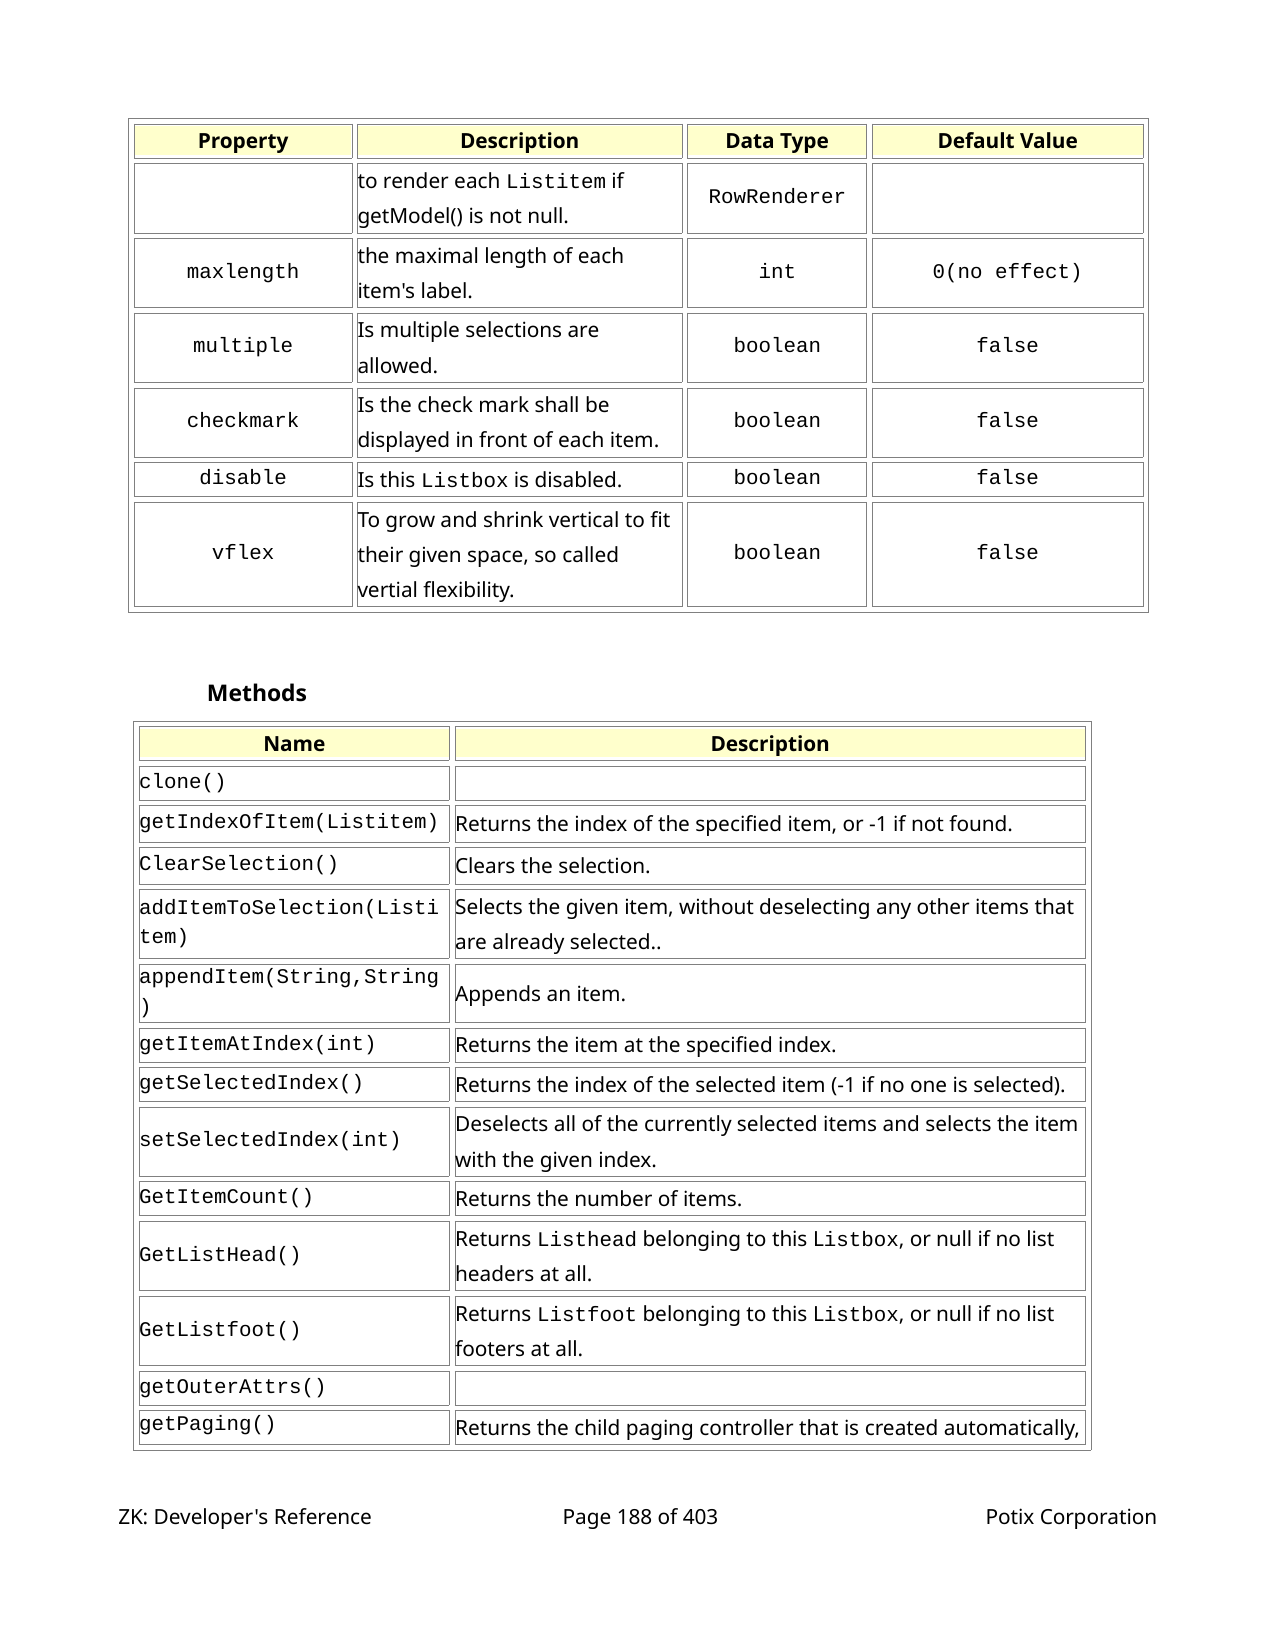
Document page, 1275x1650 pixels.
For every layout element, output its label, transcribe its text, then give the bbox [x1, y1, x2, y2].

table_header Description [452, 722, 1088, 760]
table_header Property [131, 119, 354, 158]
table_cell boolean [685, 457, 869, 496]
table_cell Is this Listbox is disabled. [354, 457, 685, 496]
table_cell getItemAtIndex(int) [136, 1022, 452, 1062]
table_cell GetListfoot() [136, 1290, 452, 1365]
table_cell ClearSelection() [136, 842, 452, 883]
table_cell setSelectedIndex(int) [136, 1101, 452, 1176]
table_cell [452, 760, 1088, 800]
table_cell getOuterAttrs() [136, 1365, 452, 1405]
table_cell appendItem(String,String) [136, 958, 452, 1022]
table_cell int [685, 233, 869, 307]
table_cell boolean [685, 496, 869, 606]
table_cell GetListHead() [136, 1215, 452, 1290]
table_cell [131, 158, 354, 233]
table_cell [869, 158, 1146, 233]
table_header Name [136, 722, 452, 760]
table_cell disable [131, 457, 354, 496]
table_cell [456, 1372, 1085, 1405]
table_cell vflex [131, 496, 354, 606]
table_cell Returns the index of the specified item, or -1 if not found. [452, 800, 1088, 842]
table_cell Appends an item. [452, 958, 1088, 1022]
table_cell false [869, 307, 1146, 382]
table_cell false [869, 496, 1146, 606]
table_cell To grow and shrink vertical to fit their given space, so called vertial flexibility. [354, 496, 685, 606]
table_cell maxlength [131, 233, 354, 307]
table_cell [456, 767, 1085, 800]
table_cell false [869, 457, 1146, 496]
table_cell false [869, 382, 1146, 457]
table_cell GetItemCount() [136, 1176, 452, 1215]
table_cell Clears the selection. [452, 842, 1088, 883]
table_header Default Value [869, 119, 1146, 158]
table_cell multiple [131, 307, 354, 382]
table_cell Returns Listfoot belonging to this Listbox, or null if no list footers at all. [452, 1290, 1088, 1365]
subtitle Methods [207, 677, 1157, 708]
table_cell Is multiple selections are allowed. [354, 307, 685, 382]
table_cell Returns Listhead belonging to this Listbox, or null if no list headers at all. [452, 1215, 1088, 1290]
table_header Data Type [685, 119, 869, 158]
table_cell to render each Listitem if getModel() is not null. [354, 158, 685, 233]
table_cell addItemToSelection(Listitem) [136, 884, 452, 958]
table_cell RowRenderer [685, 158, 869, 233]
table_cell 0(no effect) [869, 233, 1146, 307]
table_cell Returns the index of the selected item (-1 if no one is selected). [452, 1062, 1088, 1101]
table_cell Returns the number of items. [452, 1176, 1088, 1215]
table_cell [452, 1365, 1088, 1405]
table_cell the maximal length of each item's label. [354, 233, 685, 307]
table_cell checkmark [131, 382, 354, 457]
table_cell clone() [136, 760, 452, 800]
table_cell Returns the item at the specified index. [452, 1022, 1088, 1062]
table_cell getIndexOfItem(Listitem) [136, 800, 452, 842]
table_header Description [354, 119, 685, 158]
table_cell boolean [685, 382, 869, 457]
table_cell getPaging() [136, 1405, 452, 1444]
table_cell boolean [685, 307, 869, 382]
table_cell Returns the child paging controller that is created automatically, [452, 1405, 1088, 1444]
table_cell Deselects all of the currently selected items and selects the item with the given index. [452, 1101, 1088, 1176]
table_cell Is the check mark shall be displayed in front of each item. [354, 382, 685, 457]
table_cell getSelectedIndex() [136, 1062, 452, 1101]
table_cell Selects the given item, without deselecting any other items that are already selected.. [452, 884, 1088, 958]
